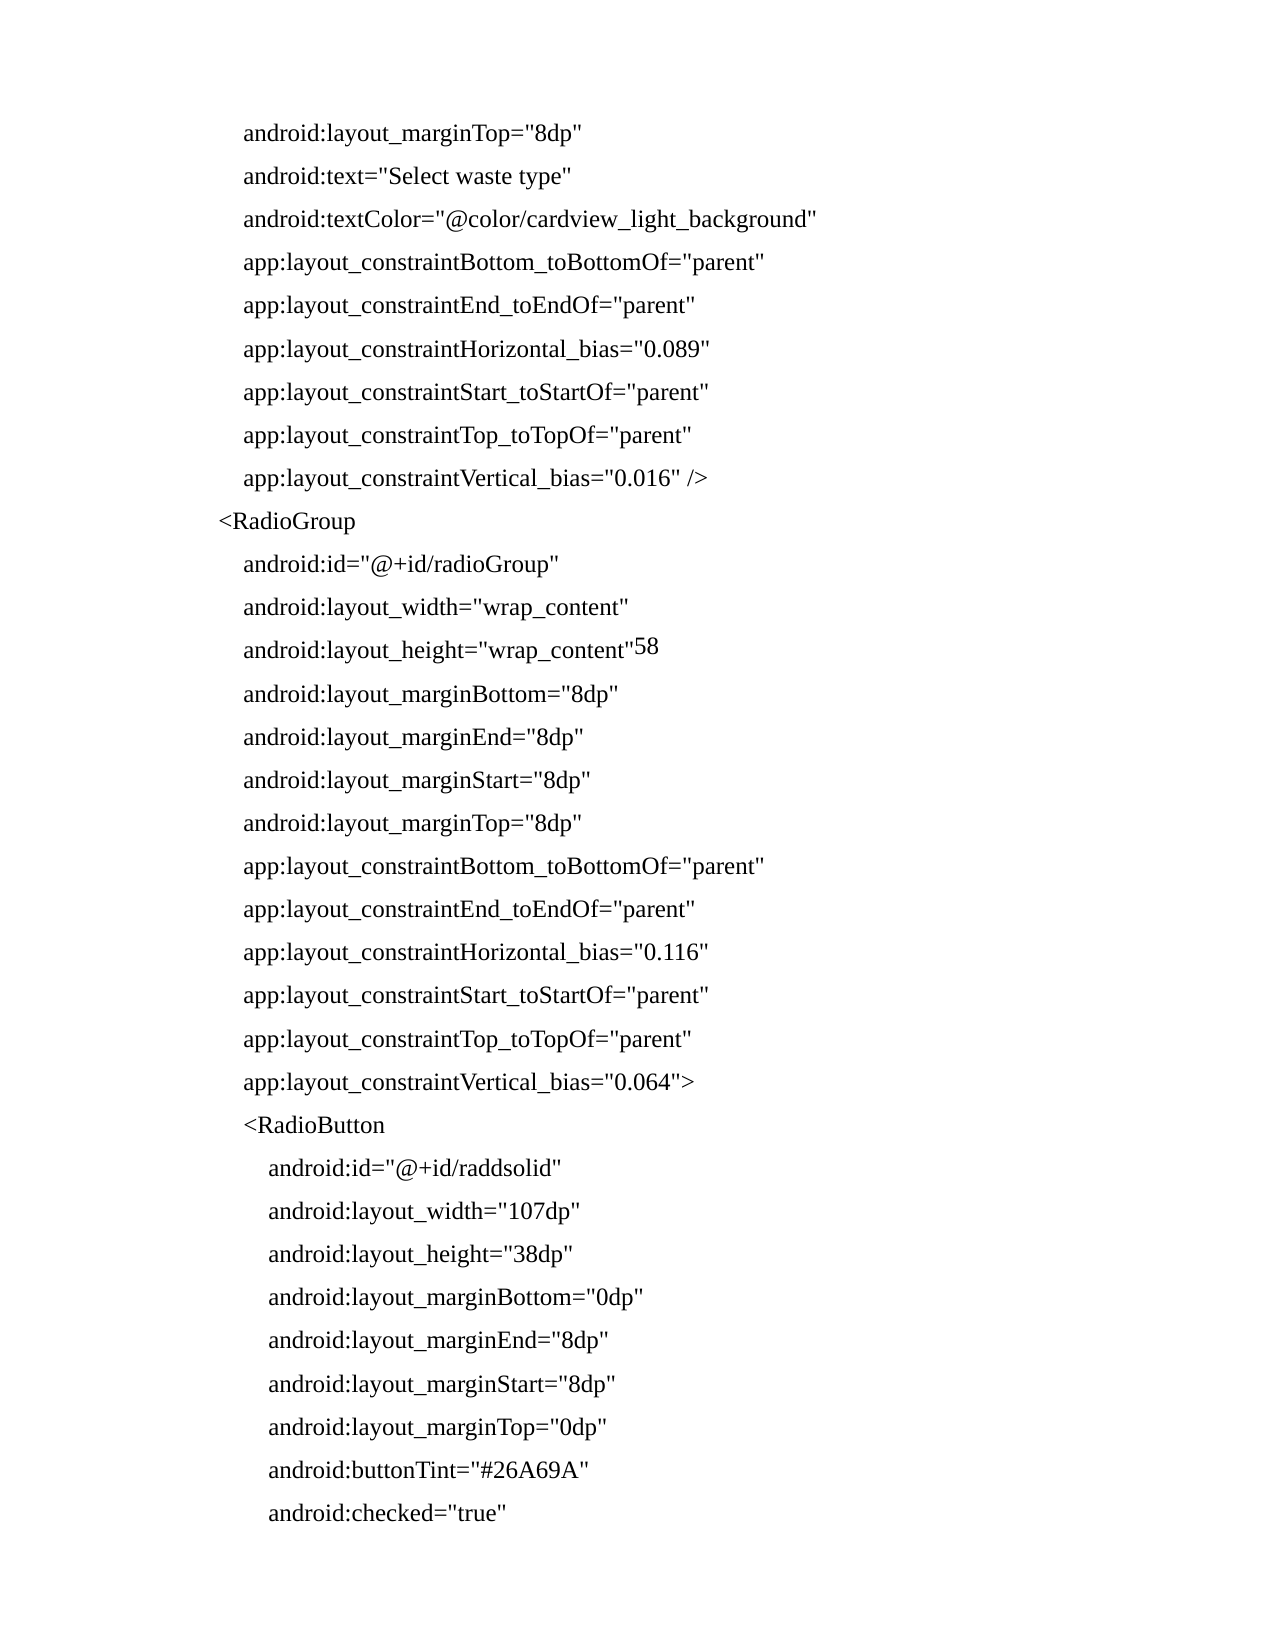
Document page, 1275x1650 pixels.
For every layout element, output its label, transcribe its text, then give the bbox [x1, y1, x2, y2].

text android:textColor="@color/cardview_light_background" [193, 204, 1157, 233]
text app:layout_constraintBottom_toBottomOf="parent" [193, 247, 1157, 276]
text android:layout_marginStart="8dp" [193, 1369, 1157, 1397]
text android:layout_marginBottom="8dp" [193, 679, 1157, 707]
text app:layout_constraintEnd_toEndOf="parent" [193, 291, 1157, 319]
text android:checked="true" [193, 1498, 1157, 1527]
text android:text="Select waste type" [193, 161, 1157, 190]
text app:layout_constraintEnd_toEndOf="parent" [193, 894, 1157, 923]
text android:layout_marginTop="8dp" [193, 808, 1157, 837]
text android:layout_marginStart="8dp" [193, 765, 1157, 794]
text android:layout_height="38dp" [193, 1239, 1157, 1268]
text app:layout_constraintBottom_toBottomOf="parent" [193, 851, 1157, 880]
text app:layout_constraintTop_toTopOf="parent" [193, 1024, 1157, 1052]
text app:layout_constraintStart_toStartOf="parent" [193, 981, 1157, 1009]
text android:layout_marginTop="0dp" [193, 1412, 1157, 1441]
text app:layout_constraintVertical_bias="0.016" /> [193, 463, 1157, 492]
text android:layout_width="wrap_content" [193, 592, 1157, 621]
text android:id="@+id/radioGroup" [193, 549, 1157, 578]
text android:buttonTint="#26A69A" [193, 1455, 1157, 1484]
text <RadioButton [193, 1110, 1157, 1139]
text app:layout_constraintStart_toStartOf="parent" [193, 377, 1157, 406]
text app:layout_constraintHorizontal_bias="0.116" [193, 937, 1157, 966]
text android:layout_marginEnd="8dp" [193, 722, 1157, 751]
text android:id="@+id/raddsolid" [193, 1153, 1157, 1182]
text android:layout_marginTop="8dp" [193, 118, 1157, 147]
text app:layout_constraintTop_toTopOf="parent" [193, 420, 1157, 449]
text android:layout_width="107dp" [193, 1196, 1157, 1225]
text app:layout_constraintVertical_bias="0.064"> [193, 1067, 1157, 1096]
text android:layout_marginBottom="0dp" [193, 1282, 1157, 1311]
text app:layout_constraintHorizontal_bias="0.089" [193, 334, 1157, 362]
text android:layout_marginEnd="8dp" [193, 1326, 1157, 1354]
text <RadioGroup [193, 506, 1157, 535]
text android:layout_height="wrap_content" [193, 636, 1157, 664]
